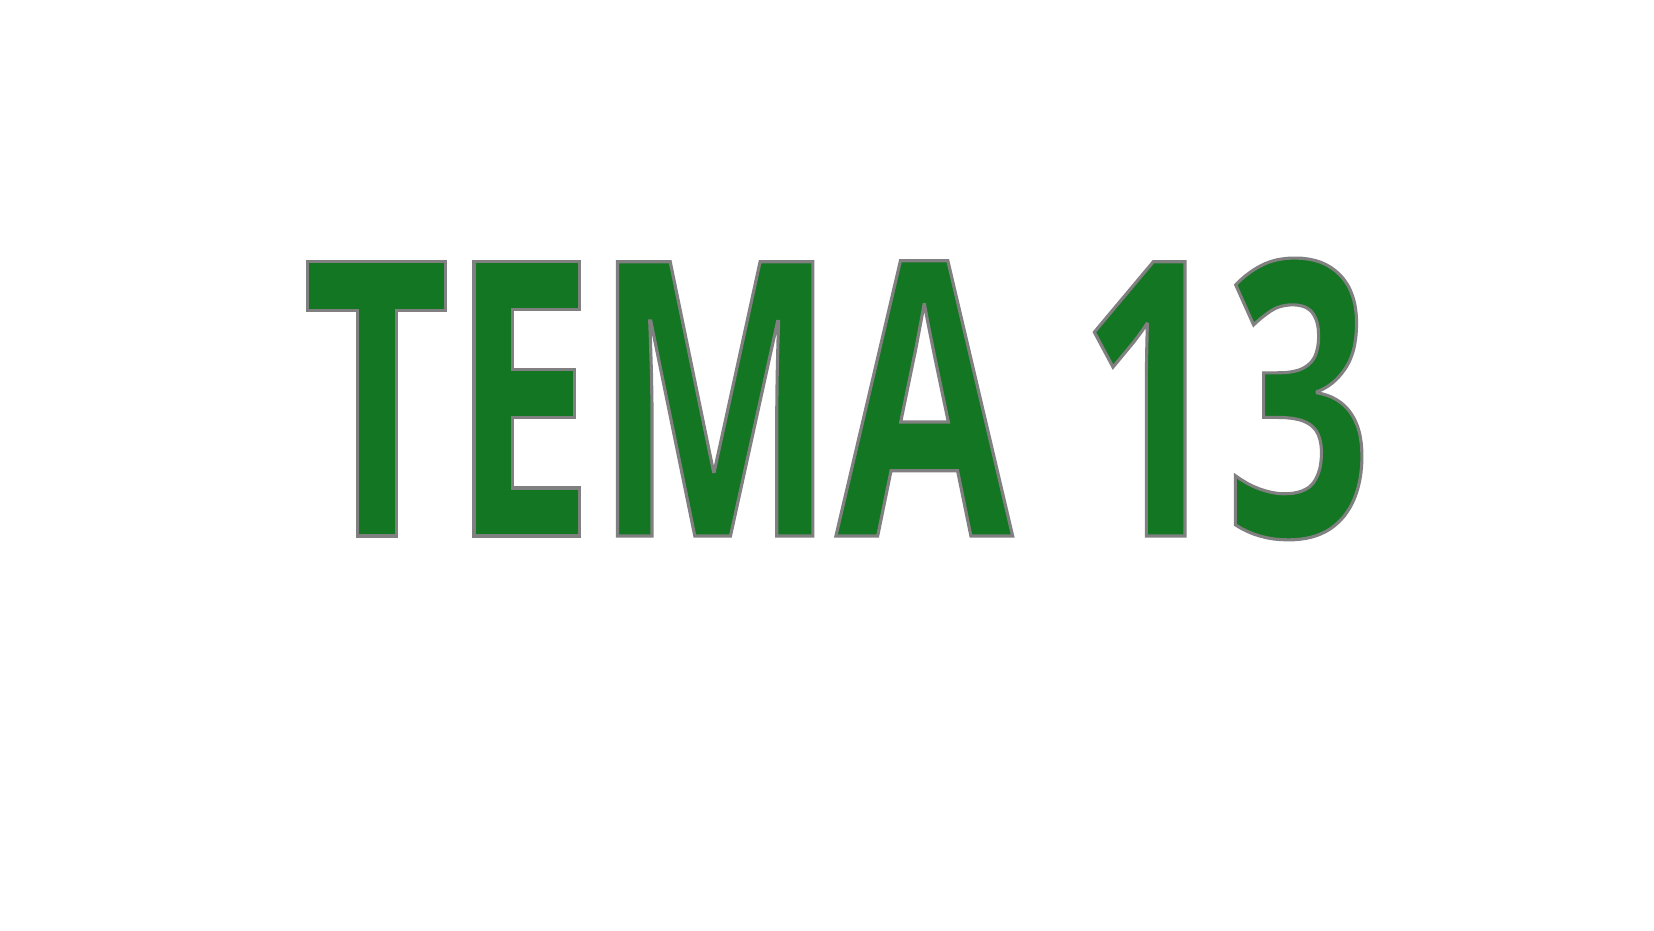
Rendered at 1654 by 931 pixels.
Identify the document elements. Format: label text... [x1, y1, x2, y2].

text_box TEMA 13 [1094, 261, 1186, 537]
text_box TEMA 13 [617, 261, 813, 537]
text_box TEMA 13 [474, 261, 580, 537]
text_box TEMA 13 [307, 261, 446, 537]
text_box TEMA 13 [1235, 258, 1362, 540]
text_box TEMA 13 [835, 260, 1013, 537]
